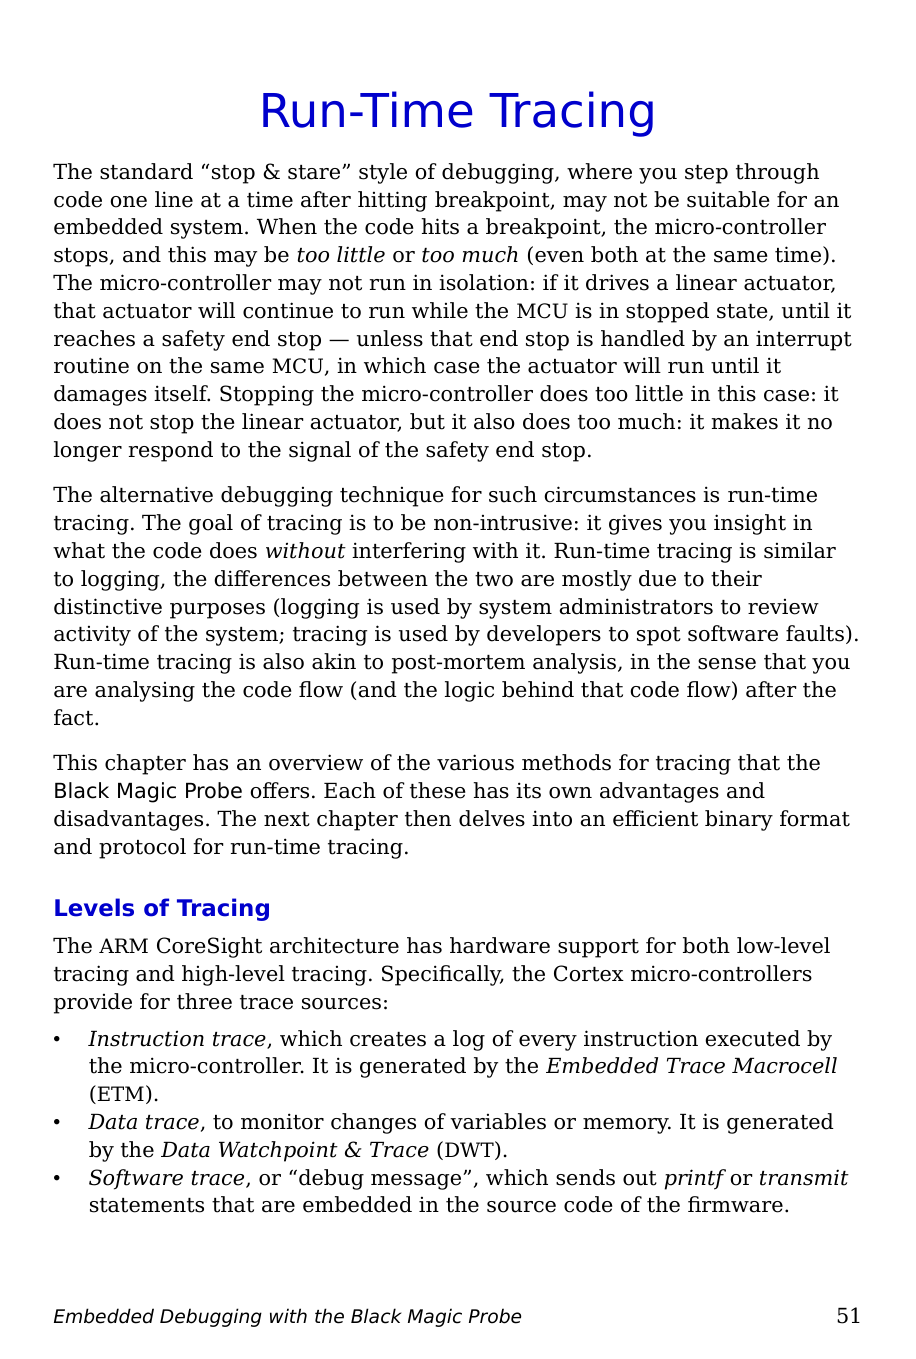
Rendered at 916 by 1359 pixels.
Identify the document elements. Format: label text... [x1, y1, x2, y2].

list Software trace, or “debug message”, which sends out printf or transmit statements that are embedded in the source code of the firmware. [53, 1166, 862, 1218]
text The ARM CoreSight architecture has hardware support for both low-level tracing and high-level tracing. Specifically, the Cortex micro-controllers provide for three trace sources: [53, 934, 862, 1014]
text The alternative debugging technique for such circumstances is run-time tracing. The goal of tracing is to be non-intrusive: it gives you insight in what the code does without interfering with it. Run-time tracing is similar to logging, the differences between the two are mostly due to their distinctive purposes (logging is used by system administrators to review activity of the system; tracing is used by developers to spot software faults). Run-time tracing is also akin to post-mortem analysis, in the sense that you are analysing the code flow (and the logic behind that code flow) after the fact. [53, 483, 862, 730]
list Data trace, to monitor changes of variables or memory. It is generated by the Data Watchpoint & Trace (DWT). [53, 1110, 862, 1162]
text This chapter has an overview of the various methods for tracing that the Black Magic Probe offers. Each of these has its own advantages and disadvantages. The next chapter then delves into an efficient binary format and protocol for run-time tracing. [53, 751, 862, 859]
list Instruction trace, which creates a log of every instruction executed by the micro-controller. It is generated by the Embedded Trace Macrocell (ETM). [53, 1027, 862, 1106]
subtitle Run-Time Tracing [53, 84, 862, 138]
subtitle Levels of Tracing [53, 895, 862, 922]
text The standard “stop & stare” style of debugging, where you step through code one line at a time after hitting breakpoint, may not be suitable for an embedded system. When the code hits a breakpoint, the micro-controller stops, and this may be too little or too much (even both at the same time). The micro-controller may not run in isolation: if it drives a linear actuator, that actuator will continue to run while the MCU is in stopped state, until it reaches a safety end stop — unless that end stop is handled by an interrupt routine on the same MCU, in which case the actuator will run until it damages itself. Stopping the micro-controller does too little in this case: it does not stop the linear actuator, but it also does too much: it makes it no longer respond to the signal of the safety end stop. [53, 160, 862, 462]
